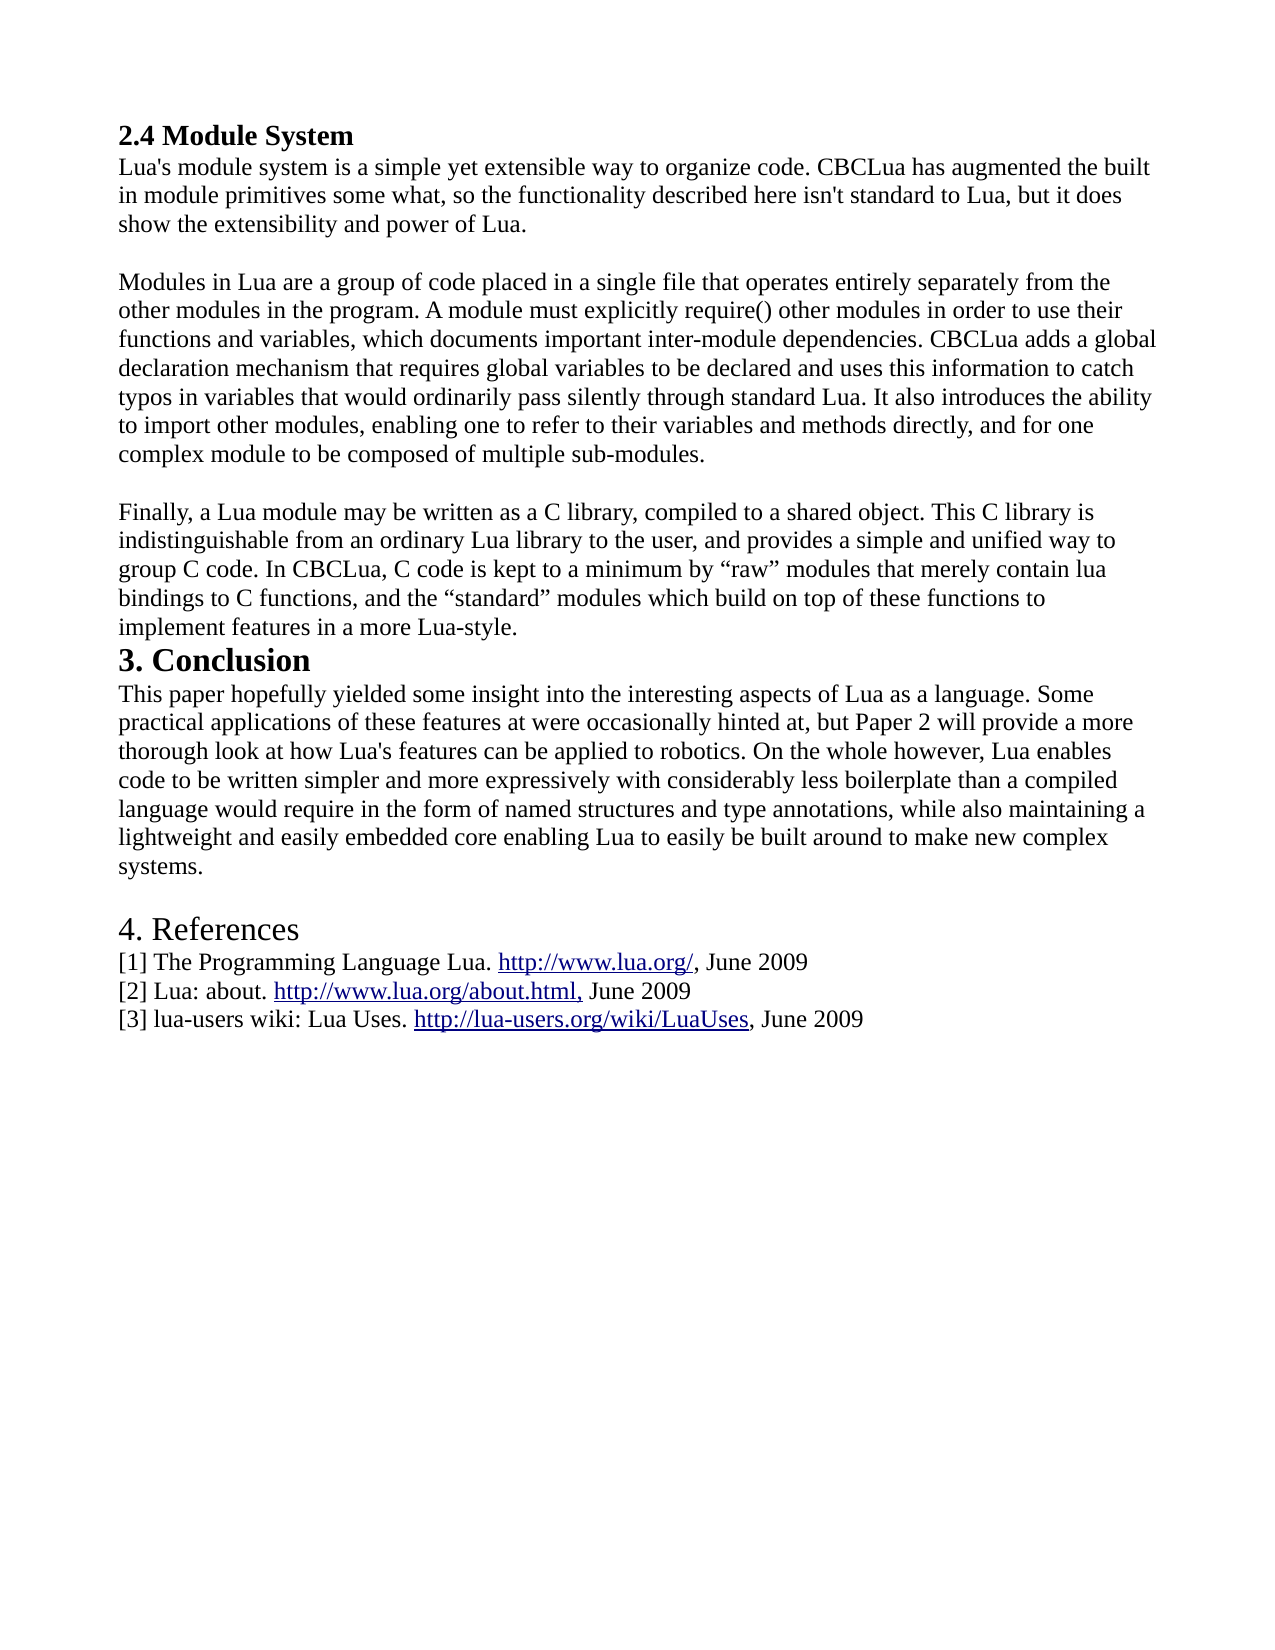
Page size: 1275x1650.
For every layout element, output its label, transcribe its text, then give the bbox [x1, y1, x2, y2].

text [1] The Programming Language Lua. http://www.lua.org/, June 2009 [118, 947, 1157, 976]
text This paper hopefully yielded some insight into the interesting aspects of Lua as a language. Some practical applications of these features at were occasionally hinted at, but Paper 2 will provide a more thorough look at how Lua's features can be applied to robotics. On the whole however, Lua enables code to be written simpler and more expressively with considerably less boilerplate than a compiled language would require in the form of named structures and type annotations, while also maintaining a lightweight and easily embedded core enabling Lua to easily be built around to make new complex systems. [118, 679, 1157, 880]
text 3. Conclusion [118, 640, 1157, 679]
text Finally, a Lua module may be written as a C library, compiled to a shared object. This C library is indistinguishable from an ordinary Lua library to the user, and provides a simple and unified way to group C code. In CBCLua, C code is kept to a minimum by “raw” modules that merely contain lua bindings to C functions, and the “standard” modules which build on top of these functions to implement features in a more Lua-style. [118, 497, 1157, 640]
text 2.4 Module System [118, 118, 1157, 152]
text [2] Lua: about. http://www.lua.org/about.html, June 2009 [118, 976, 1157, 1004]
text 4. References [118, 909, 1157, 947]
text Lua's module system is a simple yet extensible way to organize code. CBCLua has augmented the built in module primitives some what, so the functionality described here isn't standard to Lua, but it does show the extensibility and power of Lua. [118, 152, 1157, 238]
text [3] lua-users wiki: Lua Uses. http://lua-users.org/wiki/LuaUses, June 2009 [118, 1004, 1157, 1033]
text Modules in Lua are a group of code placed in a single file that operates entirely separately from the other modules in the program. A module must explicitly require() other modules in order to use their functions and variables, which documents important inter-module dependencies. CBCLua adds a global declaration mechanism that requires global variables to be declared and uses this information to catch typos in variables that would ordinarily pass silently through standard Lua. It also introduces the ability to import other modules, enabling one to refer to their variables and methods directly, and for one complex module to be composed of multiple sub-modules. [118, 267, 1157, 468]
